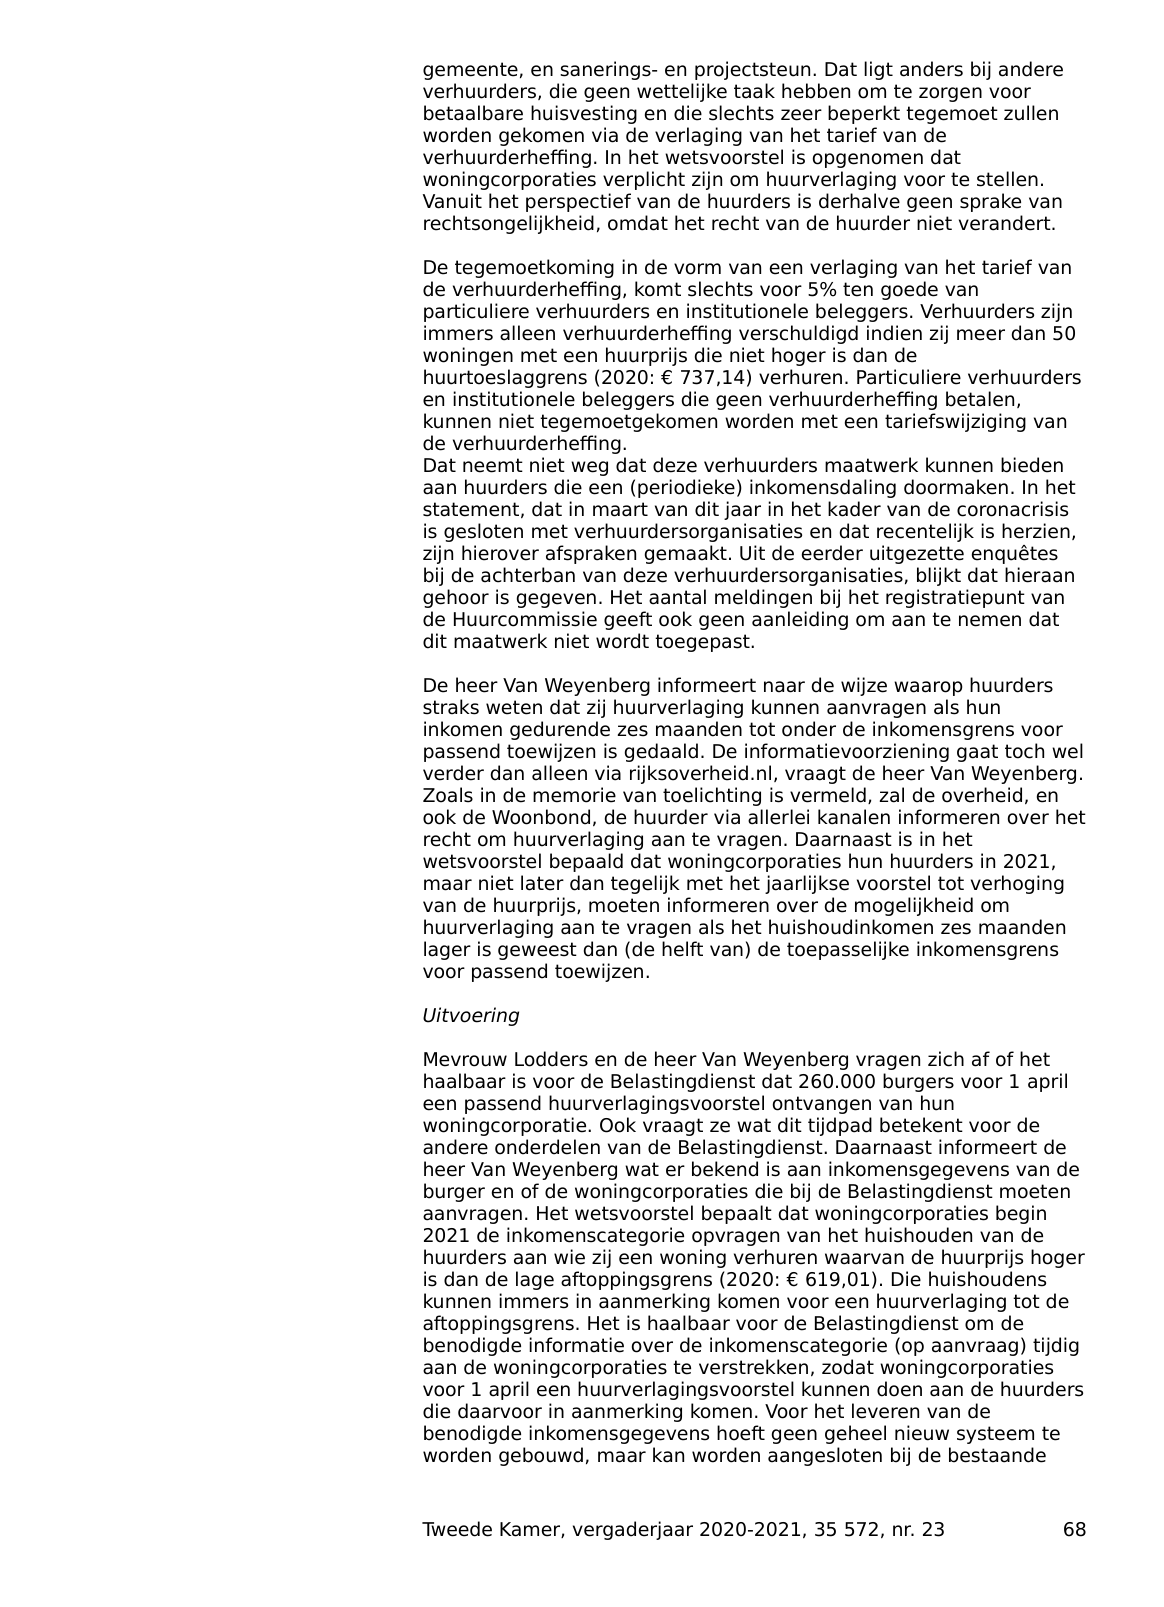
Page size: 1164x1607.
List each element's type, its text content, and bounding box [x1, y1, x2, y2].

text De tegemoetkoming in de vorm van een verlaging van het tarief van de verhuurderheffing, komt slechts voor 5% ten goede van particuliere verhuurders en institutionele beleggers. Verhuurders zijn immers alleen verhuurderheffing verschuldigd indien zij meer dan 50 woningen met een huurprijs die niet hoger is dan de huurtoeslaggrens (2020: € 737,14) verhuren. Particuliere verhuurders en institutionele beleggers die geen verhuurderheffing betalen, kunnen niet tegemoetgekomen worden met een tariefswijziging van de verhuurderheffing. [422, 257, 1087, 455]
subtitle Uitvoering [422, 1005, 1087, 1027]
text Dat neemt niet weg dat deze verhuurders maatwerk kunnen bieden aan huurders die een (periodieke) inkomensdaling doormaken. In het statement, dat in maart van dit jaar in het kader van de coronacrisis is gesloten met verhuurdersorganisaties en dat recentelijk is herzien, zijn hierover afspraken gemaakt. Uit de eerder uitgezette enquêtes bij de achterban van deze verhuurdersorganisaties, blijkt dat hieraan gehoor is gegeven. Het aantal meldingen bij het registratiepunt van de Huurcommissie geeft ook geen aanleiding om aan te nemen dat dit maatwerk niet wordt toegepast. [422, 455, 1087, 653]
text De heer Van Weyenberg informeert naar de wijze waarop huurders straks weten dat zij huurverlaging kunnen aanvragen als hun inkomen gedurende zes maanden tot onder de inkomensgrens voor passend toewijzen is gedaald. De informatievoorziening gaat toch wel verder dan alleen via rijksoverheid.nl, vraagt de heer Van Weyenberg. Zoals in de memorie van toelichting is vermeld, zal de overheid, en ook de Woonbond, de huurder via allerlei kanalen informeren over het recht om huurverlaging aan te vragen. Daarnaast is in het wetsvoorstel bepaald dat woningcorporaties hun huurders in 2021, maar niet later dan tegelijk met het jaarlijkse voorstel tot verhoging van de huurprijs, moeten informeren over de mogelijkheid om huurverlaging aan te vragen als het huishoudinkomen zes maanden lager is geweest dan (de helft van) de toepasselijke inkomensgrens voor passend toewijzen. [422, 675, 1087, 983]
text gemeente, en sanerings- en projectsteun. Dat ligt anders bij andere verhuurders, die geen wettelijke taak hebben om te zorgen voor betaalbare huisvesting en die slechts zeer beperkt tegemoet zullen worden gekomen via de verlaging van het tarief van de verhuurderheffing. In het wetsvoorstel is opgenomen dat woningcorporaties verplicht zijn om huurverlaging voor te stellen. Vanuit het perspectief van de huurders is derhalve geen sprake van rechtsongelijkheid, omdat het recht van de huurder niet verandert. [422, 59, 1087, 235]
text Mevrouw Lodders en de heer Van Weyenberg vragen zich af of het haalbaar is voor de Belastingdienst dat 260.000 burgers voor 1 april een passend huurverlagingsvoorstel ontvangen van hun woningcorporatie. Ook vraagt ze wat dit tijdpad betekent voor de andere onderdelen van de Belastingdienst. Daarnaast informeert de heer Van Weyenberg wat er bekend is aan inkomensgegevens van de burger en of de woningcorporaties die bij de Belastingdienst moeten aanvragen. Het wetsvoorstel bepaalt dat woningcorporaties begin 2021 de inkomenscategorie opvragen van het huishouden van de huurders aan wie zij een woning verhuren waarvan de huurprijs hoger is dan de lage aftoppingsgrens (2020: € 619,01). Die huishoudens kunnen immers in aanmerking komen voor een huurverlaging tot de aftoppingsgrens. Het is haalbaar voor de Belastingdienst om de benodigde informatie over de inkomenscategorie (op aanvraag) tijdig aan de woningcorporaties te verstrekken, zodat woningcorporaties voor 1 april een huurverlagingsvoorstel kunnen doen aan de huurders die daarvoor in aanmerking komen. Voor het leveren van de benodigde inkomensgegevens hoeft geen geheel nieuw systeem te worden gebouwd, maar kan worden aangesloten bij de bestaande [422, 1049, 1087, 1467]
